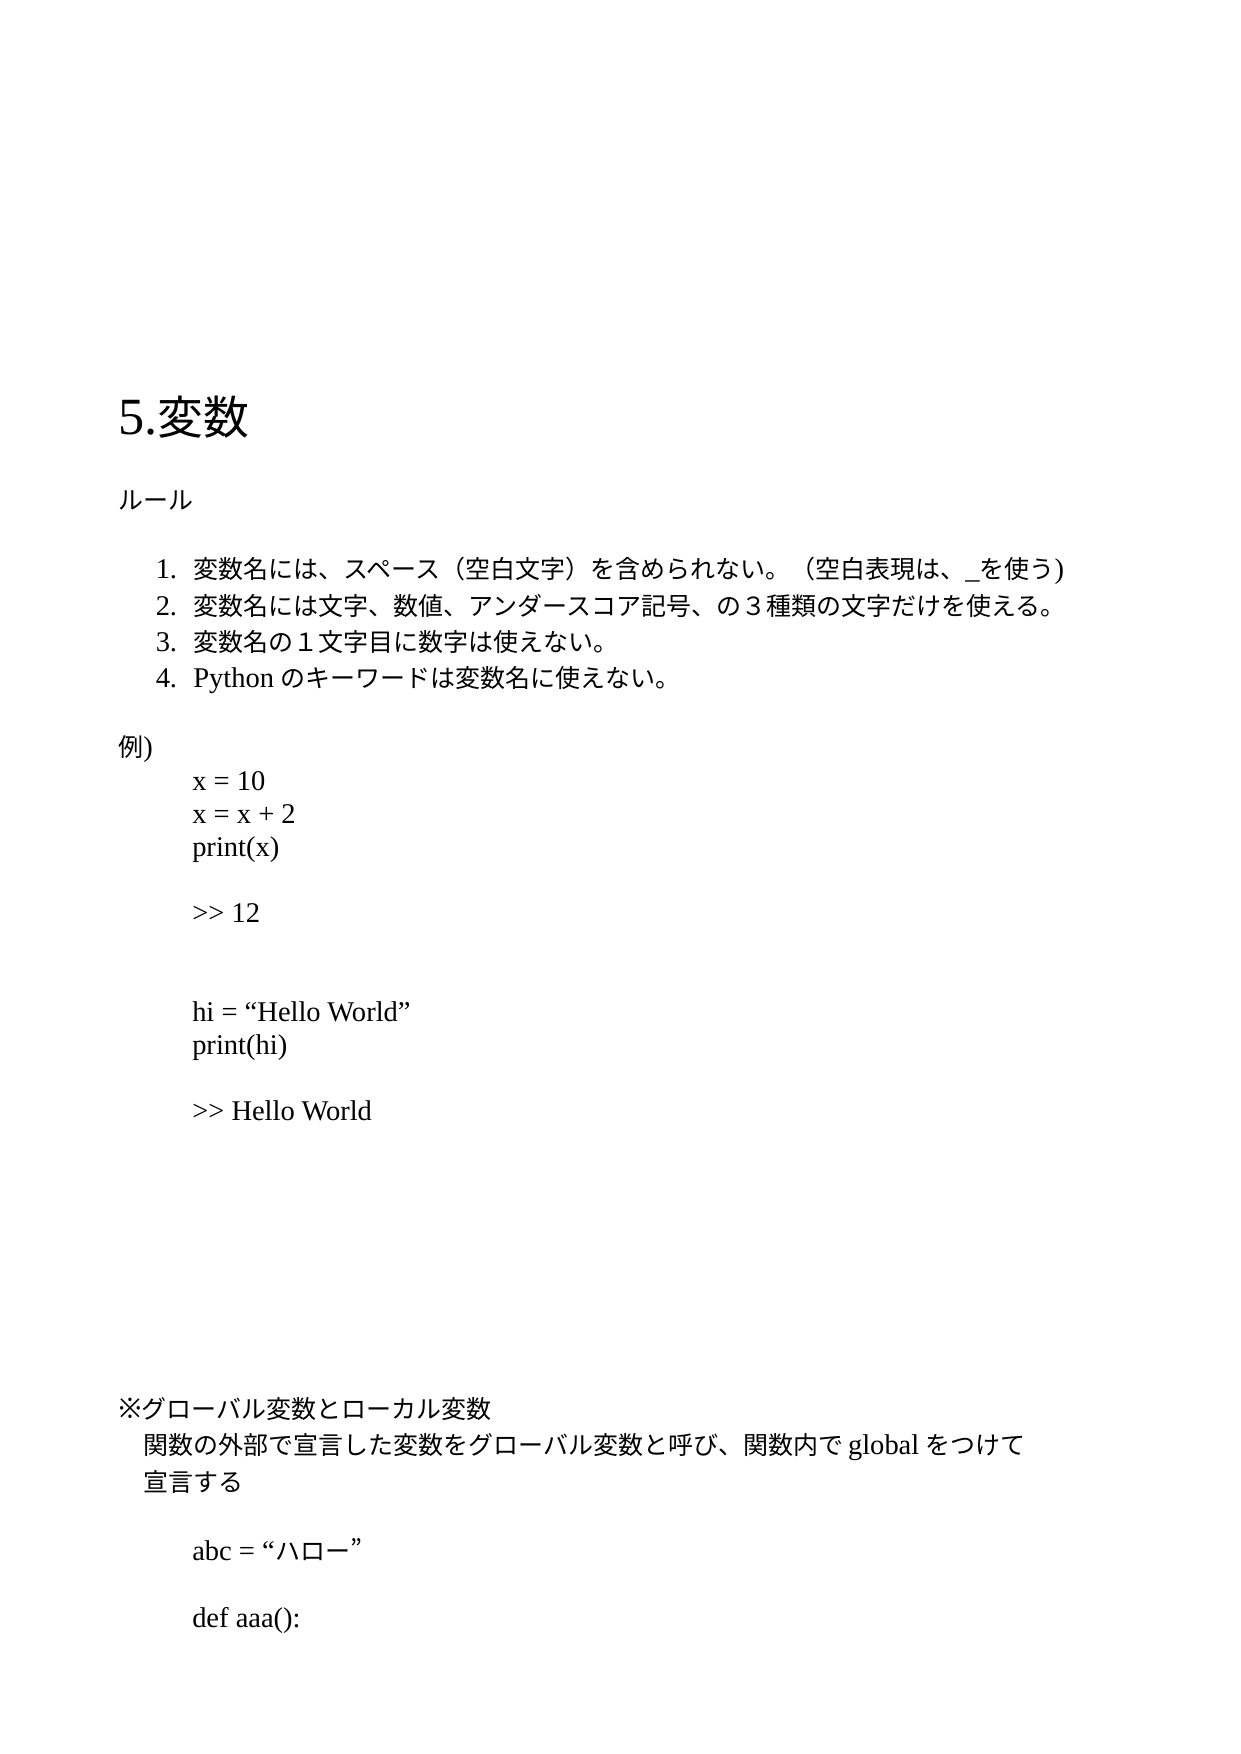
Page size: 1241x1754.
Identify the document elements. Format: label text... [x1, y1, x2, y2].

text 例) [118, 728, 1122, 764]
list 変数名には、スペース（空白文字）を含められない。（空白表現は、_を使う) [156, 550, 1122, 586]
text hi = “Hello World” [118, 994, 1122, 1027]
text x = 10 [118, 764, 1122, 797]
text >> Hello World [118, 1093, 1122, 1126]
text >> 12 [118, 896, 1122, 929]
list 変数名には文字、数値、アンダースコア記号、の３種類の文字だけを使える。 [156, 586, 1122, 622]
text ※グローバル変数とローカル変数 [118, 1389, 1122, 1426]
text 宣言する [118, 1462, 1122, 1498]
text print(hi) [118, 1027, 1122, 1060]
text abc = “ハロー” [118, 1531, 1122, 1567]
text print(x) [118, 830, 1122, 863]
text x = x + 2 [118, 797, 1122, 830]
text 5.変数 [118, 381, 1122, 448]
list 変数名の１文字目に数字は使えない。 [156, 622, 1122, 659]
text def aaa(): [118, 1600, 1122, 1633]
text 関数の外部で宣言した変数をグローバル変数と呼び、関数内でglobalをつけて [118, 1426, 1122, 1462]
list Pythonのキーワードは変数名に使えない。 [156, 659, 1122, 695]
text ルール [118, 481, 1122, 517]
